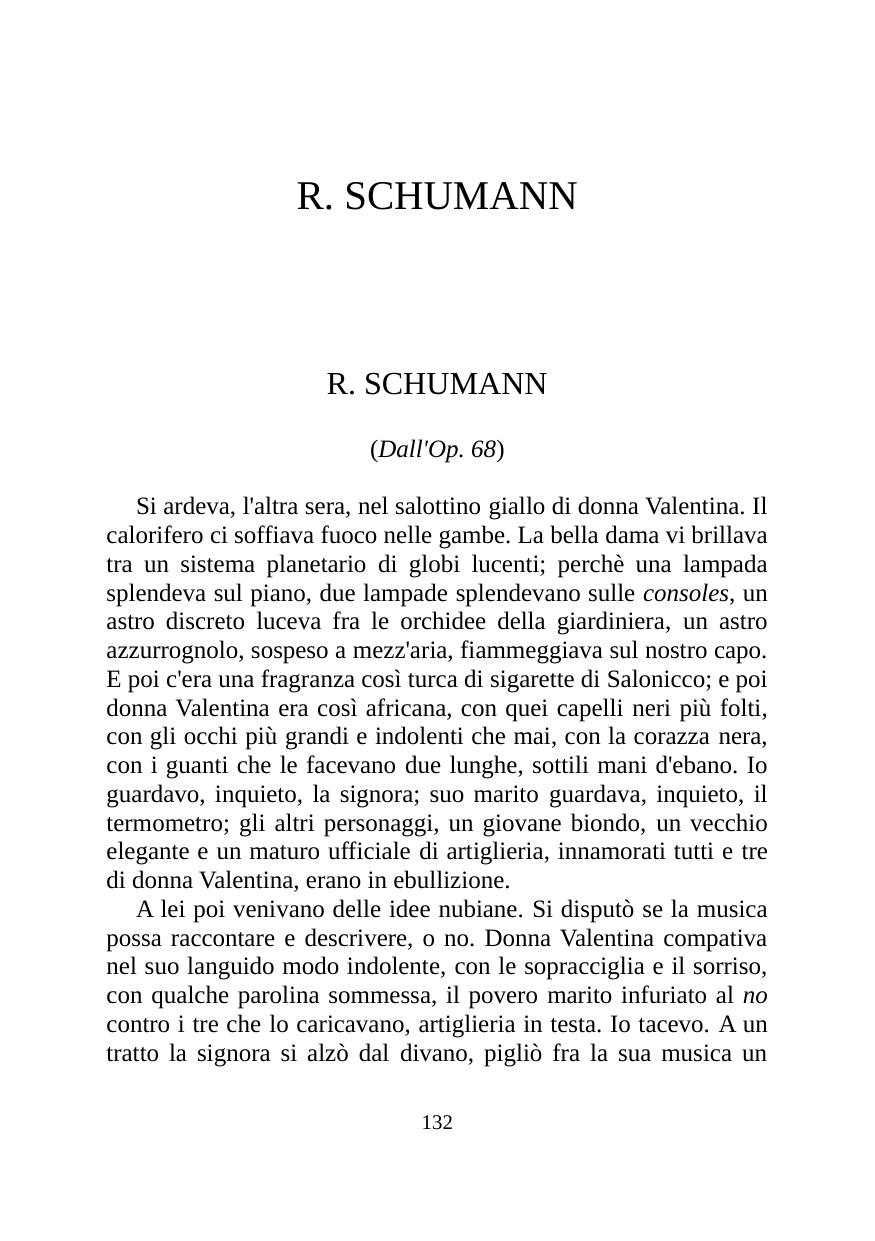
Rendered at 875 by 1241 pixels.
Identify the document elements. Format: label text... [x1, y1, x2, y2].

text A lei poi venivano delle idee nubiane. Si disputò se la musica possa raccontare e descrivere, o no. Donna Valentina compativa nel suo languido modo indolente, con le sopracciglia e il sorriso, con qualche parolina sommessa, il povero marito infuriato al no contro i tre che lo caricavano, artiglieria in testa. Io tacevo. A un tratto la signora si alzò dal divano, pigliò fra la sua musica un [106, 894, 768, 1066]
text Si ardeva, l'altra sera, nel salottino giallo di donna Valentina. Il calorifero ci soffiava fuoco nelle gambe. La bella dama vi brillava tra un sistema planetario di globi lucenti; perchè una lampada splendeva sul piano, due lampade splendevano sulle consoles, un astro discreto luceva fra le orchidee della giardiniera, un astro azzurrognolo, sospeso a mezz'aria, fiammeggiava sul nostro capo. E poi c'era una fragranza così turca di sigarette di Salonicco; e poi donna Valentina era così africana, con quei capelli neri più folti, con gli occhi più grandi e indolenti che mai, con la corazza nera, con i guanti che le facevano due lunghe, sottili mani d'ebano. Io guardavo, inquieto, la signora; suo marito guardava, inquieto, il termometro; gli altri personaggi, un giovane biondo, un vecchio elegante e un maturo ufficiale di artiglieria, innamorati tutti e tre di donna Valentina, erano in ebullizione. [106, 491, 768, 894]
subtitle R. SCHUMANN [106, 364, 768, 401]
subtitle R. SCHUMANN [106, 171, 768, 218]
text (Dall'Op. 68) [106, 434, 768, 463]
